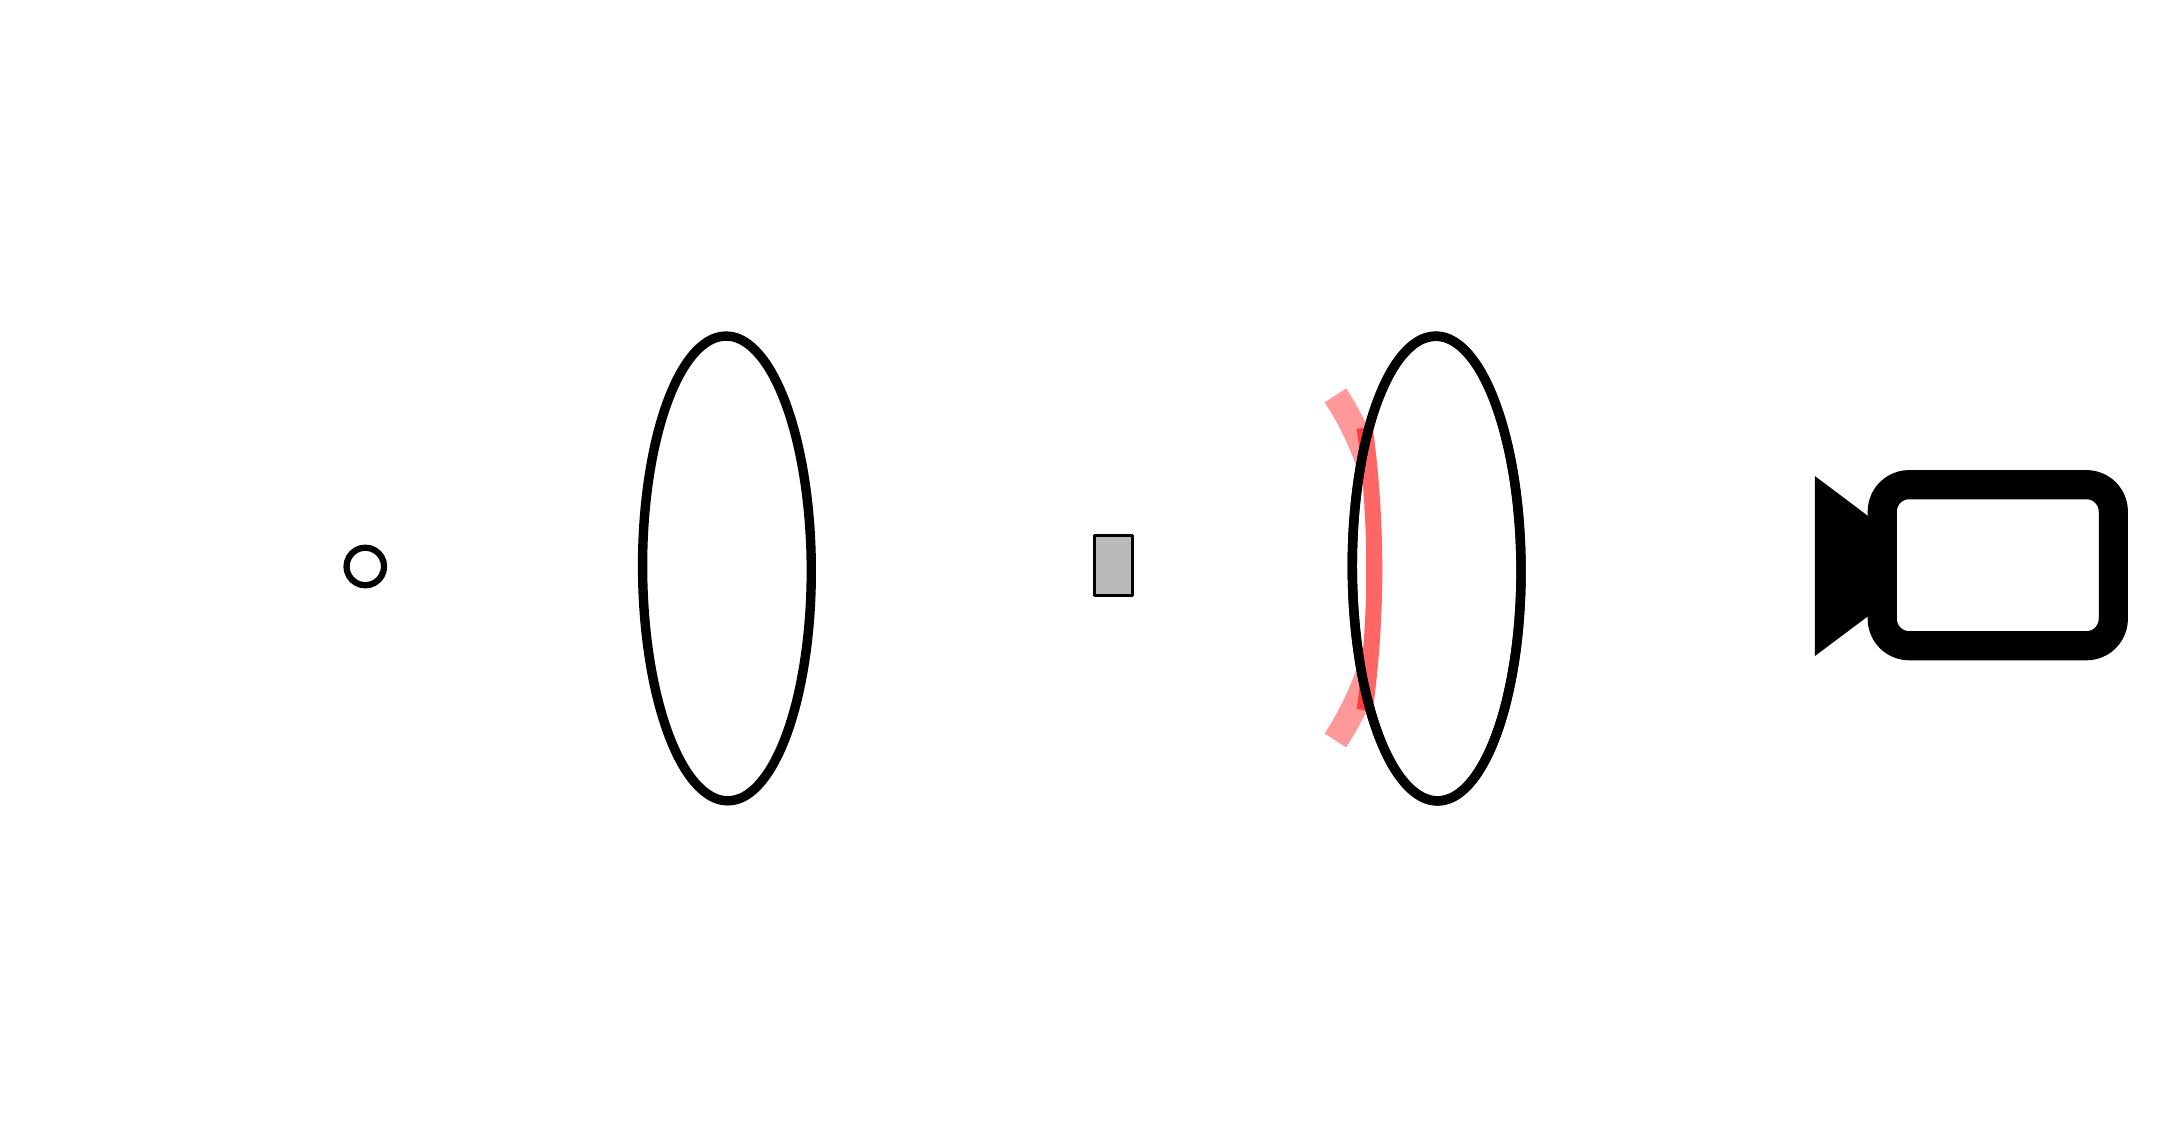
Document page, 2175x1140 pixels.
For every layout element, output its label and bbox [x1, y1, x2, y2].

text_box [1814, 476, 1875, 657]
text_box [642, 0, 1747, 1140]
text_box [1882, 484, 2114, 646]
